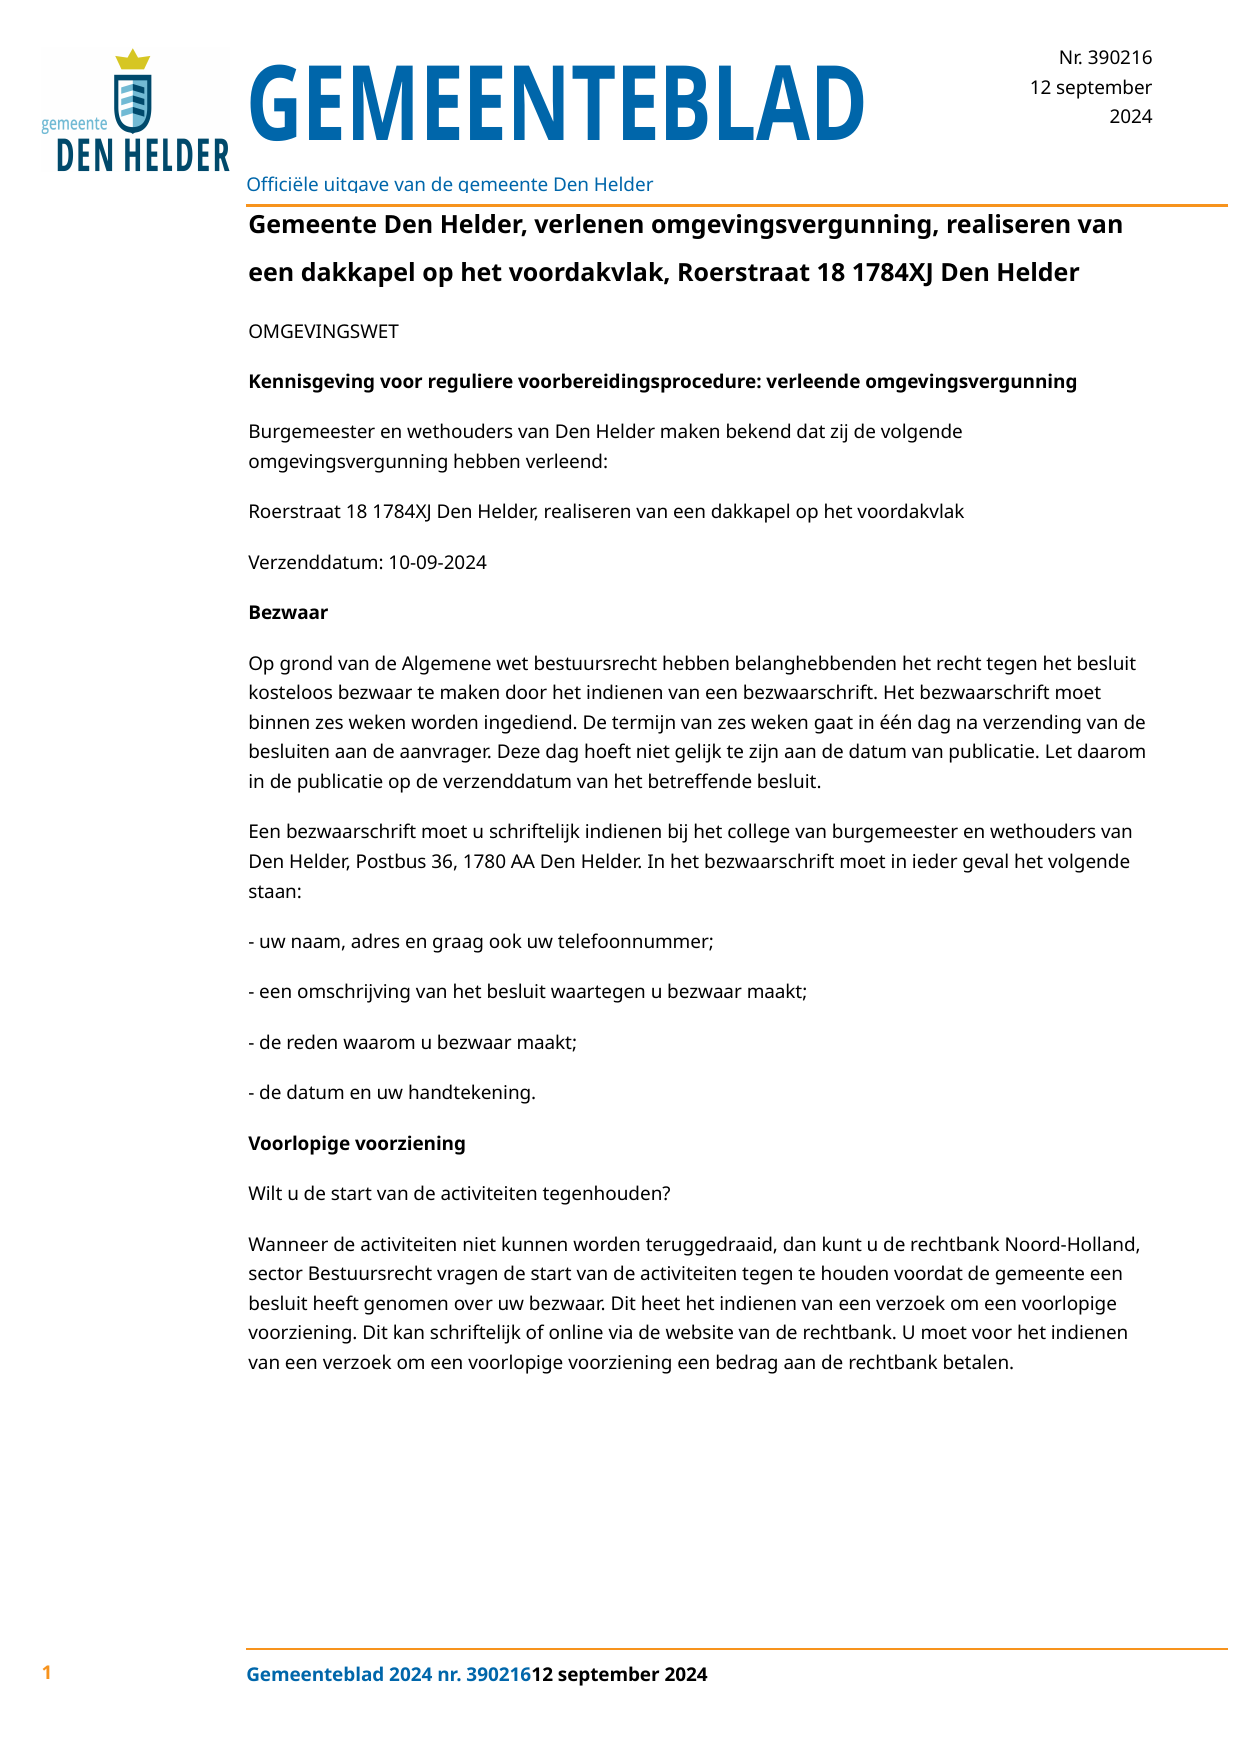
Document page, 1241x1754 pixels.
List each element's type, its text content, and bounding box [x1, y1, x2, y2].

picture [100, 154, 106, 172]
text Op grond van de Algemene wet bestuursrecht hebben belanghebbenden het recht tegen het besluit kosteloos bezwaar te maken door het indienen van een bezwaarschrift. Het bezwaarschrift moet binnen zes weken worden ingediend. De termijn van zes weken gaat in één dag na verzending van de besluiten aan de aanvrager. Deze dag hoeft niet gelijk te zijn aan de datum van publicatie. Let daarom in de publicatie op de verzenddatum van het betreffende besluit. [248, 650, 1152, 794]
text - uw naam, adres en graag ook uw telefoonnummer; [248, 928, 1152, 954]
text OMGEVINGSWET [248, 318, 1152, 344]
picture [41, 47, 231, 172]
text Verzenddatum: 10-09-2024 [248, 549, 1152, 575]
text Wanneer de activiteiten niet kunnen worden teruggedraaid, dan kunt u de rechtbank Noord-Holland, sector Bestuursrecht vragen de start van de activiteiten tegen te houden voordat de gemeente een besluit heeft genomen over uw bezwaar. Dit heet het indienen van een verzoek om een voorlopige voorziening. Dit kan schriftelijk of online via de website van de rechtbank. U moet voor het indienen van een verzoek om een voorlopige voorziening een bedrag aan de rechtbank betalen. [248, 1231, 1152, 1375]
text Een bezwaarschrift moet u schriftelijk indienen bij het college van burgemeester en wethouders van Den Helder, Postbus 36, 1780 AA Den Helder. In het bezwaarschrift moet in ieder geval het volgende staan: [248, 819, 1152, 904]
picture [63, 144, 68, 165]
text - een omschrijving van het besluit waartegen u bezwaar maakt; [248, 979, 1152, 1004]
text - de reden waarom u bezwaar maakt; [248, 1029, 1152, 1055]
picture [130, 157, 135, 172]
text Bezwaar [248, 599, 1152, 625]
text Gemeente Den Helder, verlenen omgevingsvergunning, realiseren van een dakkapel op het voordakvlak, Roerstraat 18 1784XJ Den Helder [248, 207, 1152, 288]
picture [182, 144, 187, 165]
text Roerstraat 18 1784XJ Den Helder, realiseren van een dakkapel op het voordakvlak [248, 499, 1152, 524]
picture [220, 160, 224, 172]
text Kennisgeving voor reguliere voorbereidingsprocedure: verleende omgevingsvergunning [248, 368, 1152, 394]
text Burgemeester en wethouders van Den Helder maken bekend dat zij de volgende omgevingsvergunning hebben verleend: [248, 419, 1152, 474]
text Voorlopige voorziening [248, 1130, 1152, 1156]
text - de datum en uw handtekening. [248, 1079, 1152, 1105]
text Wilt u de start van de activiteiten tegenhouden? [248, 1180, 1152, 1206]
